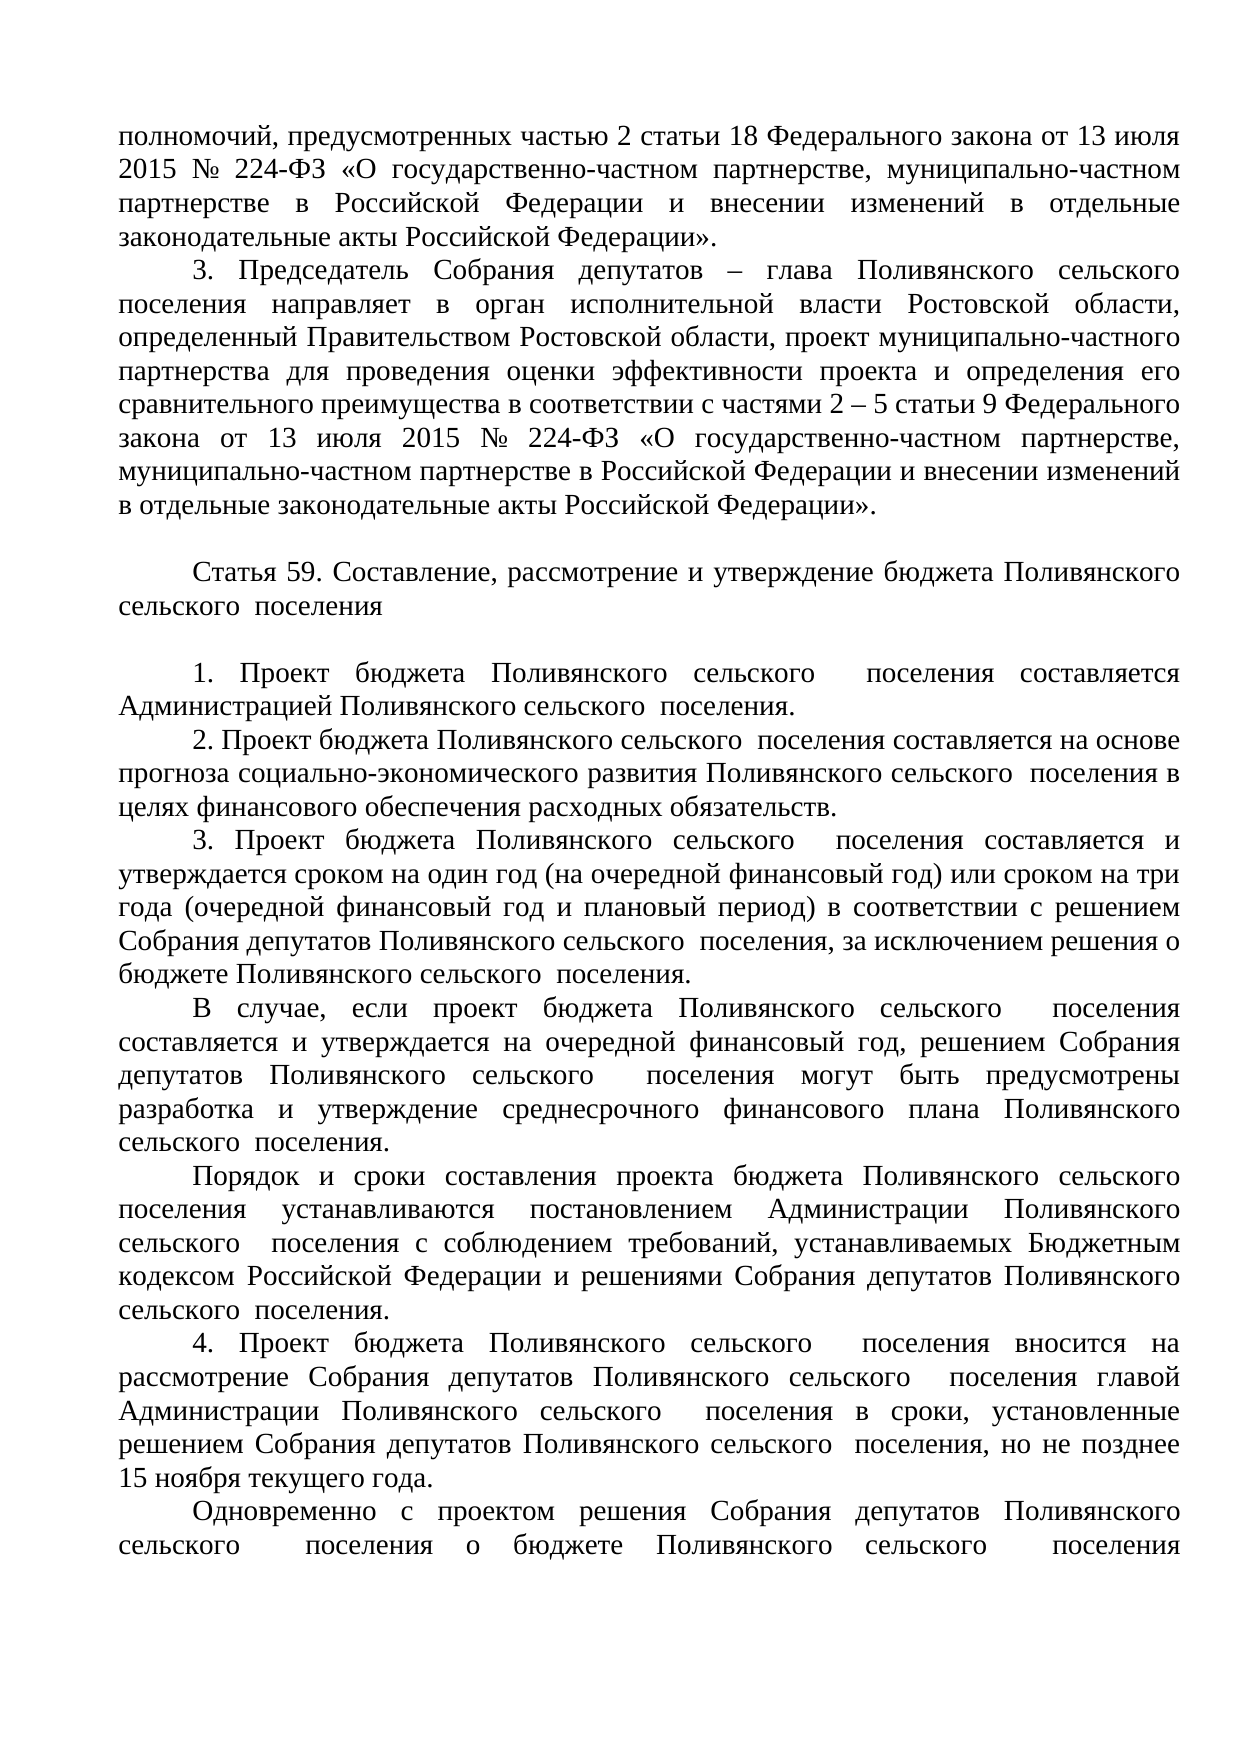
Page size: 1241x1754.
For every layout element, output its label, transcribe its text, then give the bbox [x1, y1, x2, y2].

text 4. Проект бюджета Поливянского сельского поселения вносится на рассмотрение Собрания депутатов Поливянского сельского поселения главой Администрации Поливянского сельского поселения в сроки, установленные решением Собрания депутатов Поливянского сельского поселения, но не позднее 15 ноября текущего года. [118, 1326, 1181, 1493]
text полномочий, предусмотренных частью 2 статьи 18 Федерального закона от 13 июля 2015 № 224-ФЗ «О государственно-частном партнерстве, муниципально-частном партнерстве в Российской Федерации и внесении изменений в отдельные законодательные акты Российской Федерации». [118, 118, 1181, 252]
text Порядок и сроки составления проекта бюджета Поливянского сельского поселения устанавливаются постановлением Администрации Поливянского сельского поселения с соблюдением требований, устанавливаемых Бюджетным кодексом Российской Федерации и решениями Собрания депутатов Поливянского сельского поселения. [118, 1158, 1181, 1326]
text Статья 59. Составление, рассмотрение и утверждение бюджета Поливянского сельского поселения [118, 554, 1181, 621]
text В случае, если проект бюджета Поливянского сельского поселения составляется и утверждается на очередной финансовый год, решением Собрания депутатов Поливянского сельского поселения могут быть предусмотрены разработка и утверждение среднесрочного финансового плана Поливянского сельского поселения. [118, 990, 1181, 1158]
text 2. Проект бюджета Поливянского сельского поселения составляется на основе прогноза социально-экономического развития Поливянского сельского поселения в целях финансового обеспечения расходных обязательств. [118, 722, 1181, 822]
text 3. Проект бюджета Поливянского сельского поселения составляется и утверждается сроком на один год (на очередной финансовый год) или сроком на три года (очередной финансовый год и плановый период) в соответствии с решением Собрания депутатов Поливянского сельского поселения, за исключением решения о бюджете Поливянского сельского поселения. [118, 822, 1181, 990]
text Одновременно с проектом решения Собрания депутатов Поливянского сельского поселения о бюджете Поливянского сельского поселения [118, 1493, 1181, 1560]
text 1. Проект бюджета Поливянского сельского поселения составляется Администрацией Поливянского сельского поселения. [118, 655, 1181, 722]
text 3. Председатель Собрания депутатов – глава Поливянского сельского поселения направляет в орган исполнительной власти Ростовской области, определенный Правительством Ростовской области, проект муниципально-частного партнерства для проведения оценки эффективности проекта и определения его сравнительного преимущества в соответствии с частями 2 – 5 статьи 9 Федерального закона от 13 июля 2015 № 224-ФЗ «О государственно-частном партнерстве, муниципально-частном партнерстве в Российской Федерации и внесении изменений в отдельные законодательные акты Российской Федерации». [118, 252, 1181, 521]
